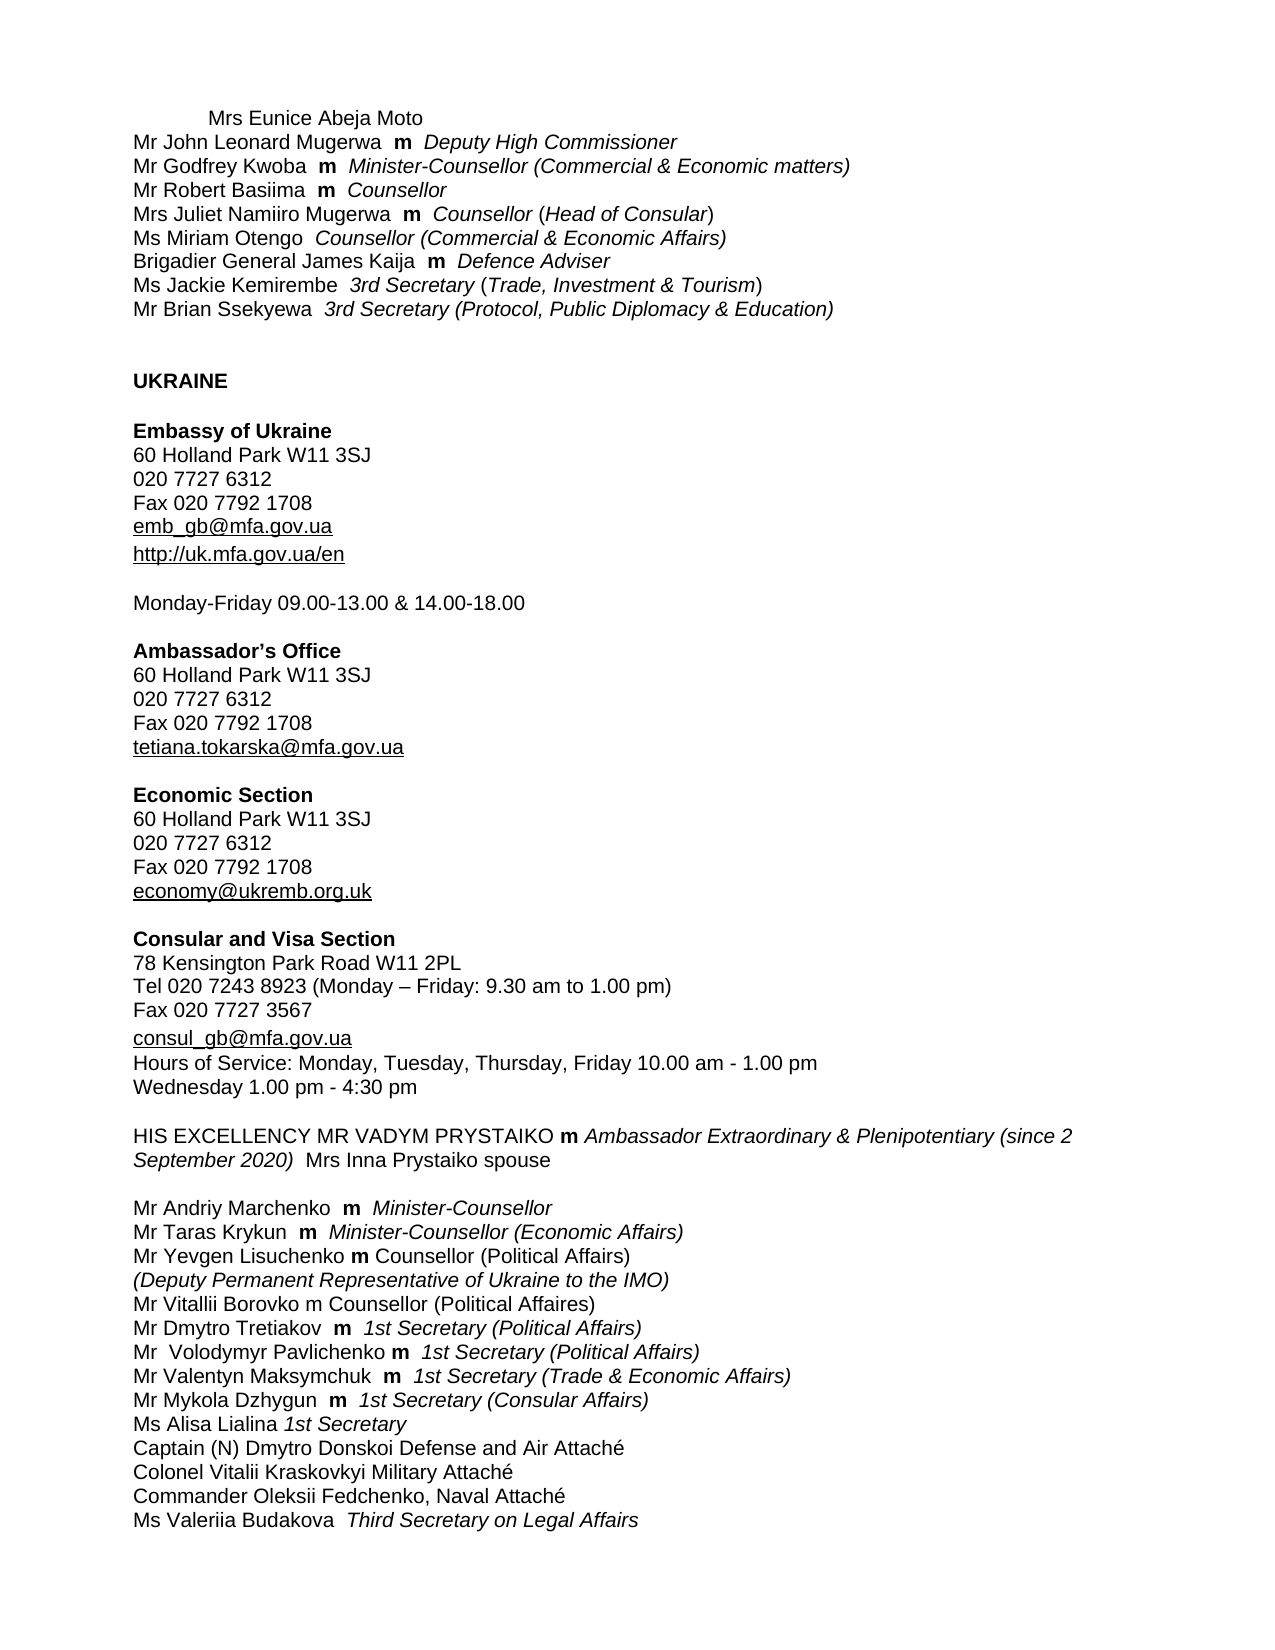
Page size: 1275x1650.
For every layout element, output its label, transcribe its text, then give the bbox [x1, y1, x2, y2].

text consul_gb@mfa.gov.ua [133, 1022, 1181, 1051]
text Mr Valentyn Maksymchuk m 1st Secretary (Trade & Economic Affairs) [133, 1364, 1181, 1388]
text Captain (N) Dmytro Donskoi Defense and Air Attaché [133, 1436, 1181, 1460]
text Ambassador’s Office [133, 639, 1181, 663]
text Embassy of Ukraine [133, 418, 1181, 442]
text tetiana.tokarska@mfa.gov.ua [133, 735, 1181, 759]
text (Deputy Permanent Representative of Ukraine to the IMO) [133, 1268, 1181, 1292]
text Mr John Leonard Mugerwa m Deputy High Commissioner [133, 129, 1181, 153]
text Fax 020 7792 1708 [133, 854, 1181, 878]
text Fax 020 7727 3567 [133, 998, 1181, 1022]
text emb_gb@mfa.gov.ua [133, 514, 1181, 538]
text Wednesday 1.00 pm - 4:30 pm [133, 1075, 1181, 1099]
text 60 Holland Park W11 3SJ [133, 442, 1181, 466]
text 020 7727 6312 [133, 466, 1181, 490]
text Economic Section [133, 783, 1181, 807]
text Brigadier General James Kaija m Defence Adviser [133, 249, 1181, 273]
text 60 Holland Park W11 3SJ [133, 807, 1181, 831]
text Ms Alisa Lialina 1st Secretary [133, 1412, 1181, 1436]
text Mrs Juliet Namiiro Mugerwa m Counsellor (Head of Consular) [133, 201, 1181, 225]
text Hours of Service: Monday, Tuesday, Thursday, Friday 10.00 am - 1.00 pm [133, 1051, 1181, 1075]
text Mr Brian Ssekyewa 3rd Secretary (Protocol, Public Diplomacy & Education) [133, 297, 1181, 321]
text Mr Taras Krykun m Minister-Counsellor (Economic Affairs) [133, 1220, 1181, 1244]
text HIS EXCELLENCY MR VADYM PRYSTAIKO m Ambassador Extraordinary & Plenipotentiary (since 2 September 2020) Mrs Inna Prystaiko spouse [133, 1124, 1181, 1172]
text Mr Godfrey Kwoba m Minister-Counsellor (Commercial & Economic matters) [133, 153, 1181, 177]
text 78 Kensington Park Road W11 2PL [133, 950, 1181, 974]
text 020 7727 6312 [133, 687, 1181, 711]
text Mr Vitallii Borovko m Counsellor (Political Affaires) [133, 1292, 1181, 1316]
text economy@ukremb.org.uk [133, 878, 1181, 902]
text UKRAINE [133, 369, 1181, 393]
text Ms Miriam Otengo Counsellor (Commercial & Economic Affairs) [133, 225, 1181, 249]
text Monday-Friday 09.00-13.00 & 14.00-18.00 [133, 591, 1181, 615]
text Fax 020 7792 1708 [133, 490, 1181, 514]
text Mrs Eunice Abeja Moto [133, 106, 1181, 129]
text Colonel Vitalii Kraskovkyi Military Attaché [133, 1460, 1181, 1484]
text Ms Jackie Kemirembe 3rd Secretary (Trade, Investment & Tourism) [133, 273, 1181, 297]
text Mr Dmytro Tretiakov m 1st Secretary (Political Affairs) [133, 1316, 1181, 1340]
text Consular and Visa Section [133, 926, 1181, 950]
text Mr Yevgen Lisuchenko m Counsellor (Political Affairs) [133, 1244, 1181, 1268]
text Fax 020 7792 1708 [133, 711, 1181, 735]
text Commander Oleksii Fedchenko, Naval Attaché [133, 1484, 1181, 1508]
text Ms Valeriia Budakova Third Secretary on Legal Affairs [133, 1508, 1181, 1532]
text http://uk.mfa.gov.ua/en [133, 538, 1181, 567]
text Mr Robert Basiima m Counsellor [133, 177, 1181, 201]
text 60 Holland Park W11 3SJ [133, 663, 1181, 687]
text 020 7727 6312 [133, 831, 1181, 854]
text Tel 020 7243 8923 (Monday – Friday: 9.30 am to 1.00 pm) [133, 974, 1181, 998]
text Mr Mykola Dzhygun m 1st Secretary (Consular Affairs) [133, 1388, 1181, 1412]
text Mr Andriy Marchenko m Minister-Counsellor [133, 1196, 1181, 1220]
text Mr Volodymyr Pavlichenko m 1st Secretary (Political Affairs) [133, 1340, 1181, 1364]
